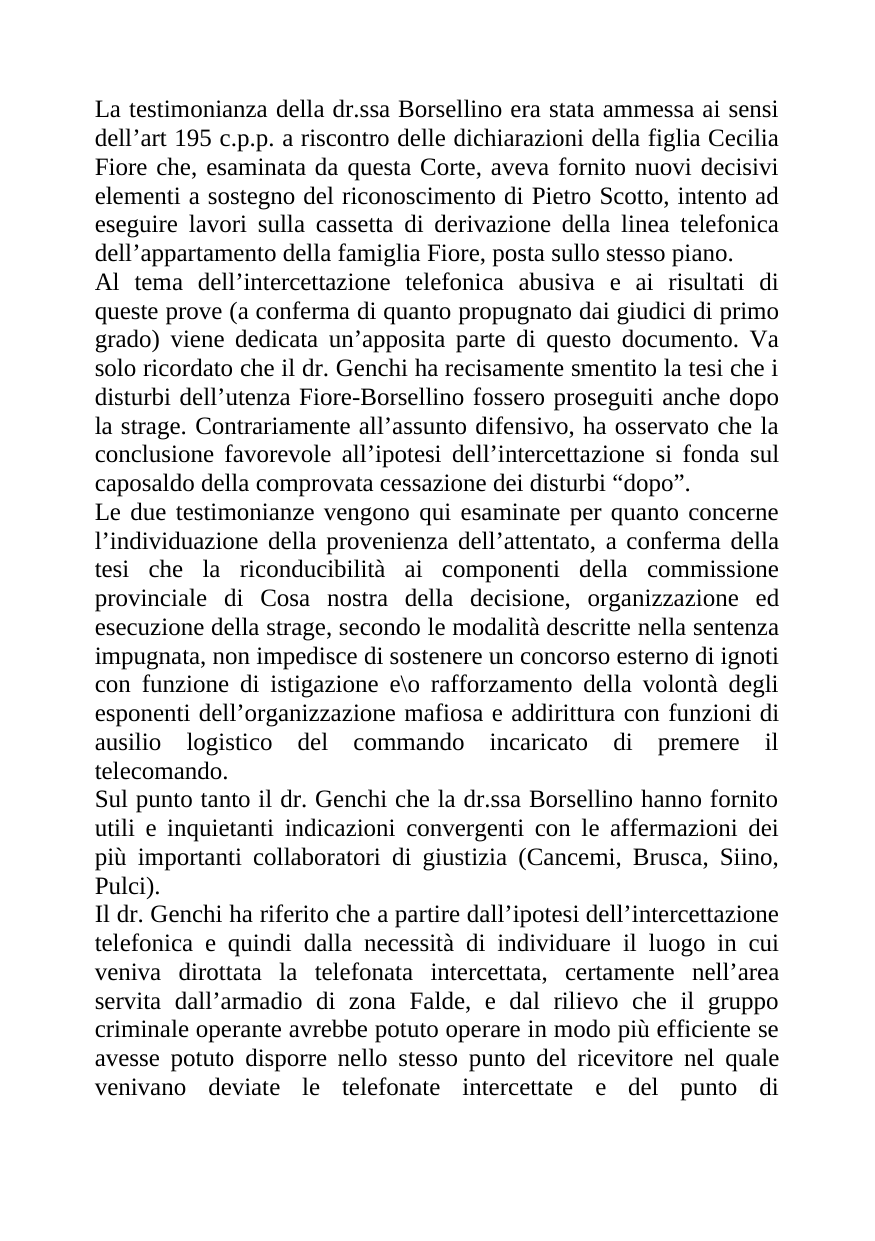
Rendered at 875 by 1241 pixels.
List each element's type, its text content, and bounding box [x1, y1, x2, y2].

text Al tema dell’intercettazione telefonica abusiva e ai risultati di queste prove (a conferma di quanto propugnato dai giudici di primo grado) viene dedicata un’apposita parte di questo documento. Va solo ricordato che il dr. Genchi ha recisamente smentito la tesi che i disturbi dell’utenza Fiore-Borsellino fossero proseguiti anche dopo la strage. Contrariamente all’assunto difensivo, ha osservato che la conclusione favorevole all’ipotesi dell’intercettazione si fonda sul caposaldo della comprovata cessazione dei disturbi “dopo”. [94, 267, 779, 497]
text Il dr. Genchi ha riferito che a partire dall’ipotesi dell’intercettazione telefonica e quindi dalla necessità di individuare il luogo in cui veniva dirottata la telefonata intercettata, certamente nell’area servita dall’armadio di zona Falde, e dal rilievo che il gruppo criminale operante avrebbe potuto operare in modo più efficiente se avesse potuto disporre nello stesso punto del ricevitore nel quale venivano deviate le telefonate intercettate e del punto di [94, 899, 779, 1101]
text Le due testimonianze vengono qui esaminate per quanto concerne l’individuazione della provenienza dell’attentato, a conferma della tesi che la riconducibilità ai componenti della commissione provinciale di Cosa nostra della decisione, organizzazione ed esecuzione della strage, secondo le modalità descritte nella sentenza impugnata, non impedisce di sostenere un concorso esterno di ignoti con funzione di istigazione e\o rafforzamento della volontà degli esponenti dell’organizzazione mafiosa e addirittura con funzioni di ausilio logistico del commando incaricato di premere il telecomando. [94, 497, 779, 784]
text Sul punto tanto il dr. Genchi che la dr.ssa Borsellino hanno fornito utili e inquietanti indicazioni convergenti con le affermazioni dei più importanti collaboratori di giustizia (Cancemi, Brusca, Siino, Pulci). [94, 784, 779, 899]
text La testimonianza della dr.ssa Borsellino era stata ammessa ai sensi dell’art 195 c.p.p. a riscontro delle dichiarazioni della figlia Cecilia Fiore che, esaminata da questa Corte, aveva fornito nuovi decisivi elementi a sostegno del riconoscimento di Pietro Scotto, intento ad eseguire lavori sulla cassetta di derivazione della linea telefonica dell’appartamento della famiglia Fiore, posta sullo stesso piano. [94, 94, 779, 267]
